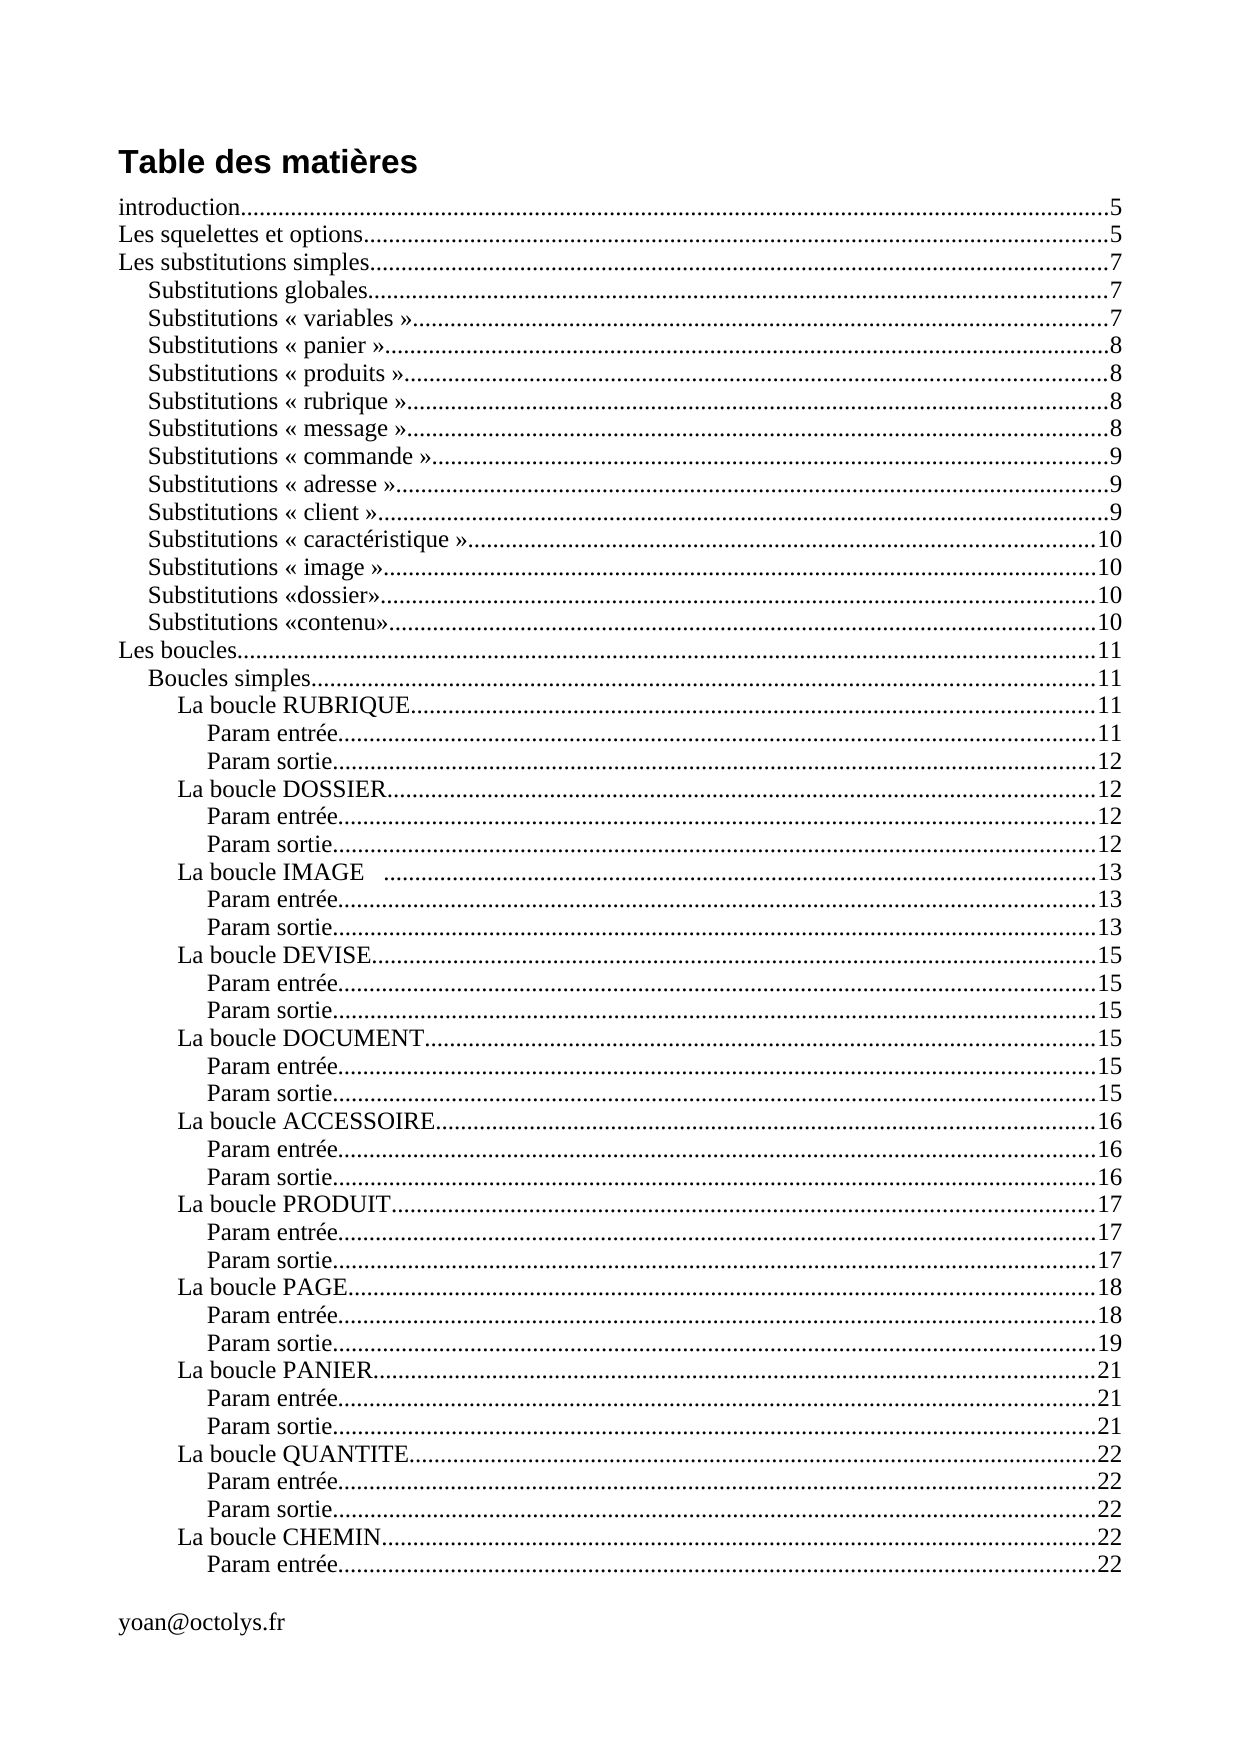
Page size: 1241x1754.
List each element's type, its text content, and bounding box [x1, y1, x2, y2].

text La boucle ACCESSOIRE 16 [177, 1107, 1122, 1135]
text Substitutions « adresse » 9 [148, 470, 1122, 498]
text Substitutions «dossier» 10 [148, 581, 1122, 608]
text Param entrée 12 [207, 802, 1122, 830]
text Substitutions « rubrique » 8 [148, 387, 1122, 414]
text introduction 5 [118, 193, 1122, 221]
text Param entrée 18 [207, 1301, 1122, 1329]
text Substitutions « produits » 8 [148, 359, 1122, 387]
text Param sortie 17 [207, 1246, 1122, 1273]
text Les substitutions simples 7 [118, 248, 1122, 276]
text Param entrée 13 [207, 886, 1122, 913]
text Substitutions « panier » 8 [148, 331, 1122, 359]
text Param entrée 22 [207, 1467, 1122, 1495]
text La boucle DOSSIER 12 [177, 775, 1122, 802]
text Param entrée 11 [207, 719, 1122, 747]
text Substitutions « image » 10 [148, 553, 1122, 581]
text Param entrée 15 [207, 1052, 1122, 1079]
text Param entrée 21 [207, 1384, 1122, 1412]
text La boucle IMAGE 13 [177, 858, 1122, 886]
subtitle Table des matières [118, 143, 1122, 180]
text Substitutions « caractéristique » 10 [148, 525, 1122, 553]
text Substitutions « message » 8 [148, 414, 1122, 442]
text Substitutions « client » 9 [148, 498, 1122, 525]
text Param sortie 22 [207, 1495, 1122, 1523]
text Les squelettes et options 5 [118, 221, 1122, 248]
text Param entrée 22 [207, 1551, 1122, 1578]
text Substitutions « commande » 9 [148, 442, 1122, 470]
text La boucle PRODUIT 17 [177, 1190, 1122, 1218]
text Param entrée 17 [207, 1218, 1122, 1246]
text Param sortie 15 [207, 1079, 1122, 1107]
text Param sortie 21 [207, 1412, 1122, 1440]
text Param sortie 16 [207, 1163, 1122, 1190]
text Param sortie 12 [207, 830, 1122, 858]
text La boucle QUANTITE 22 [177, 1440, 1122, 1467]
text La boucle PANIER 21 [177, 1357, 1122, 1384]
text Substitutions globales 7 [148, 276, 1122, 304]
text Param sortie 19 [207, 1329, 1122, 1357]
text La boucle PAGE 18 [177, 1273, 1122, 1301]
text La boucle DEVISE 15 [177, 941, 1122, 969]
text Param sortie 13 [207, 913, 1122, 941]
text La boucle DOCUMENT 15 [177, 1024, 1122, 1052]
text Substitutions «contenu» 10 [148, 608, 1122, 636]
text Param sortie 12 [207, 747, 1122, 775]
text La boucle RUBRIQUE 11 [177, 692, 1122, 719]
text Substitutions « variables » 7 [148, 304, 1122, 331]
text La boucle CHEMIN 22 [177, 1523, 1122, 1551]
text Boucles simples 11 [148, 664, 1122, 692]
text Les boucles 11 [118, 636, 1122, 664]
text Param sortie 15 [207, 996, 1122, 1024]
text Param entrée 16 [207, 1135, 1122, 1163]
text Param entrée 15 [207, 969, 1122, 996]
